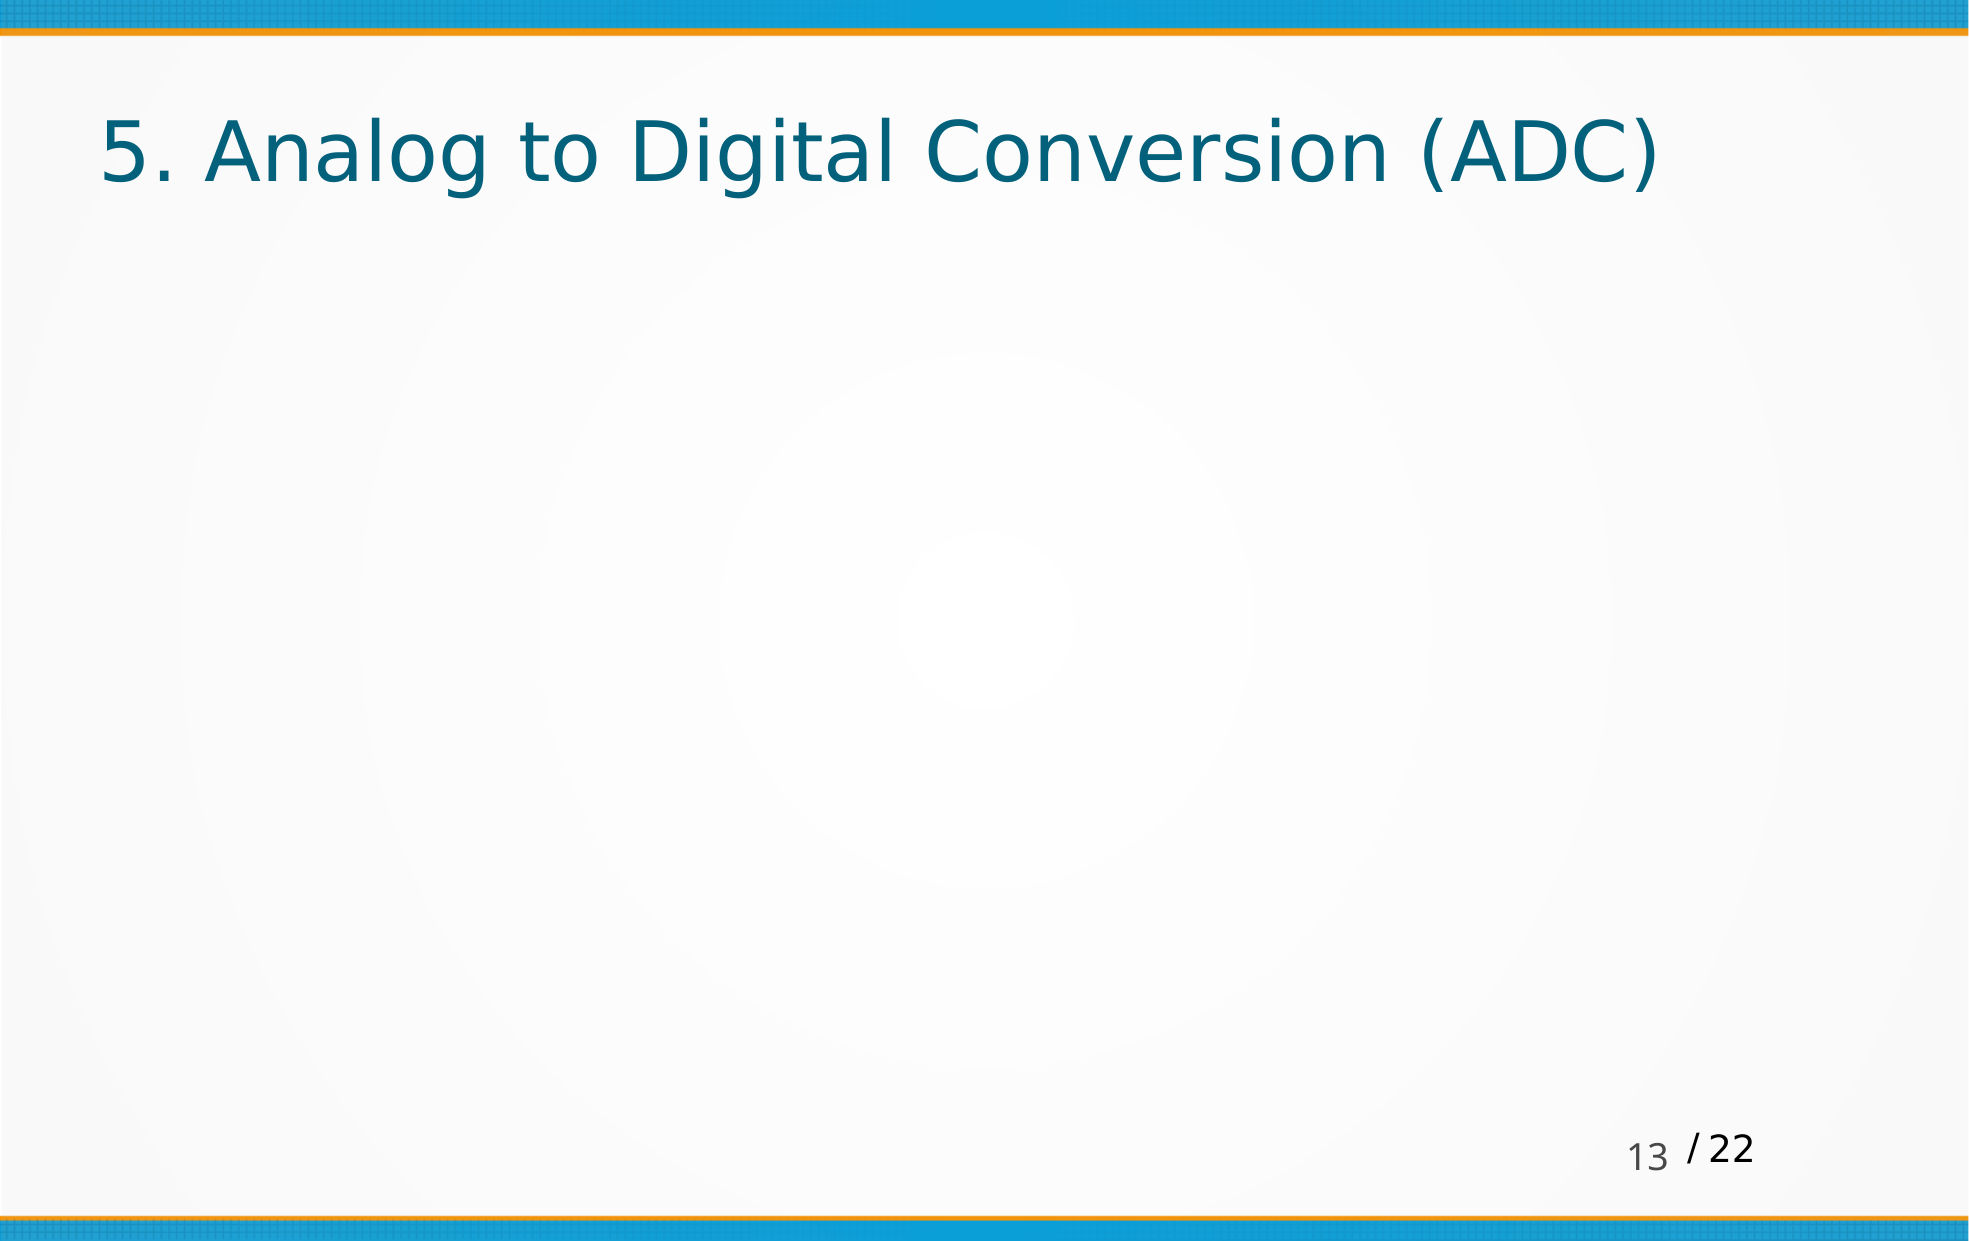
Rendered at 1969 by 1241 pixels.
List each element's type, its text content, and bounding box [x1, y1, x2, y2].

picture [0, 0, 1969, 1241]
title 5. Analog to Digital Conversion (ADC) [98, 49, 1870, 257]
